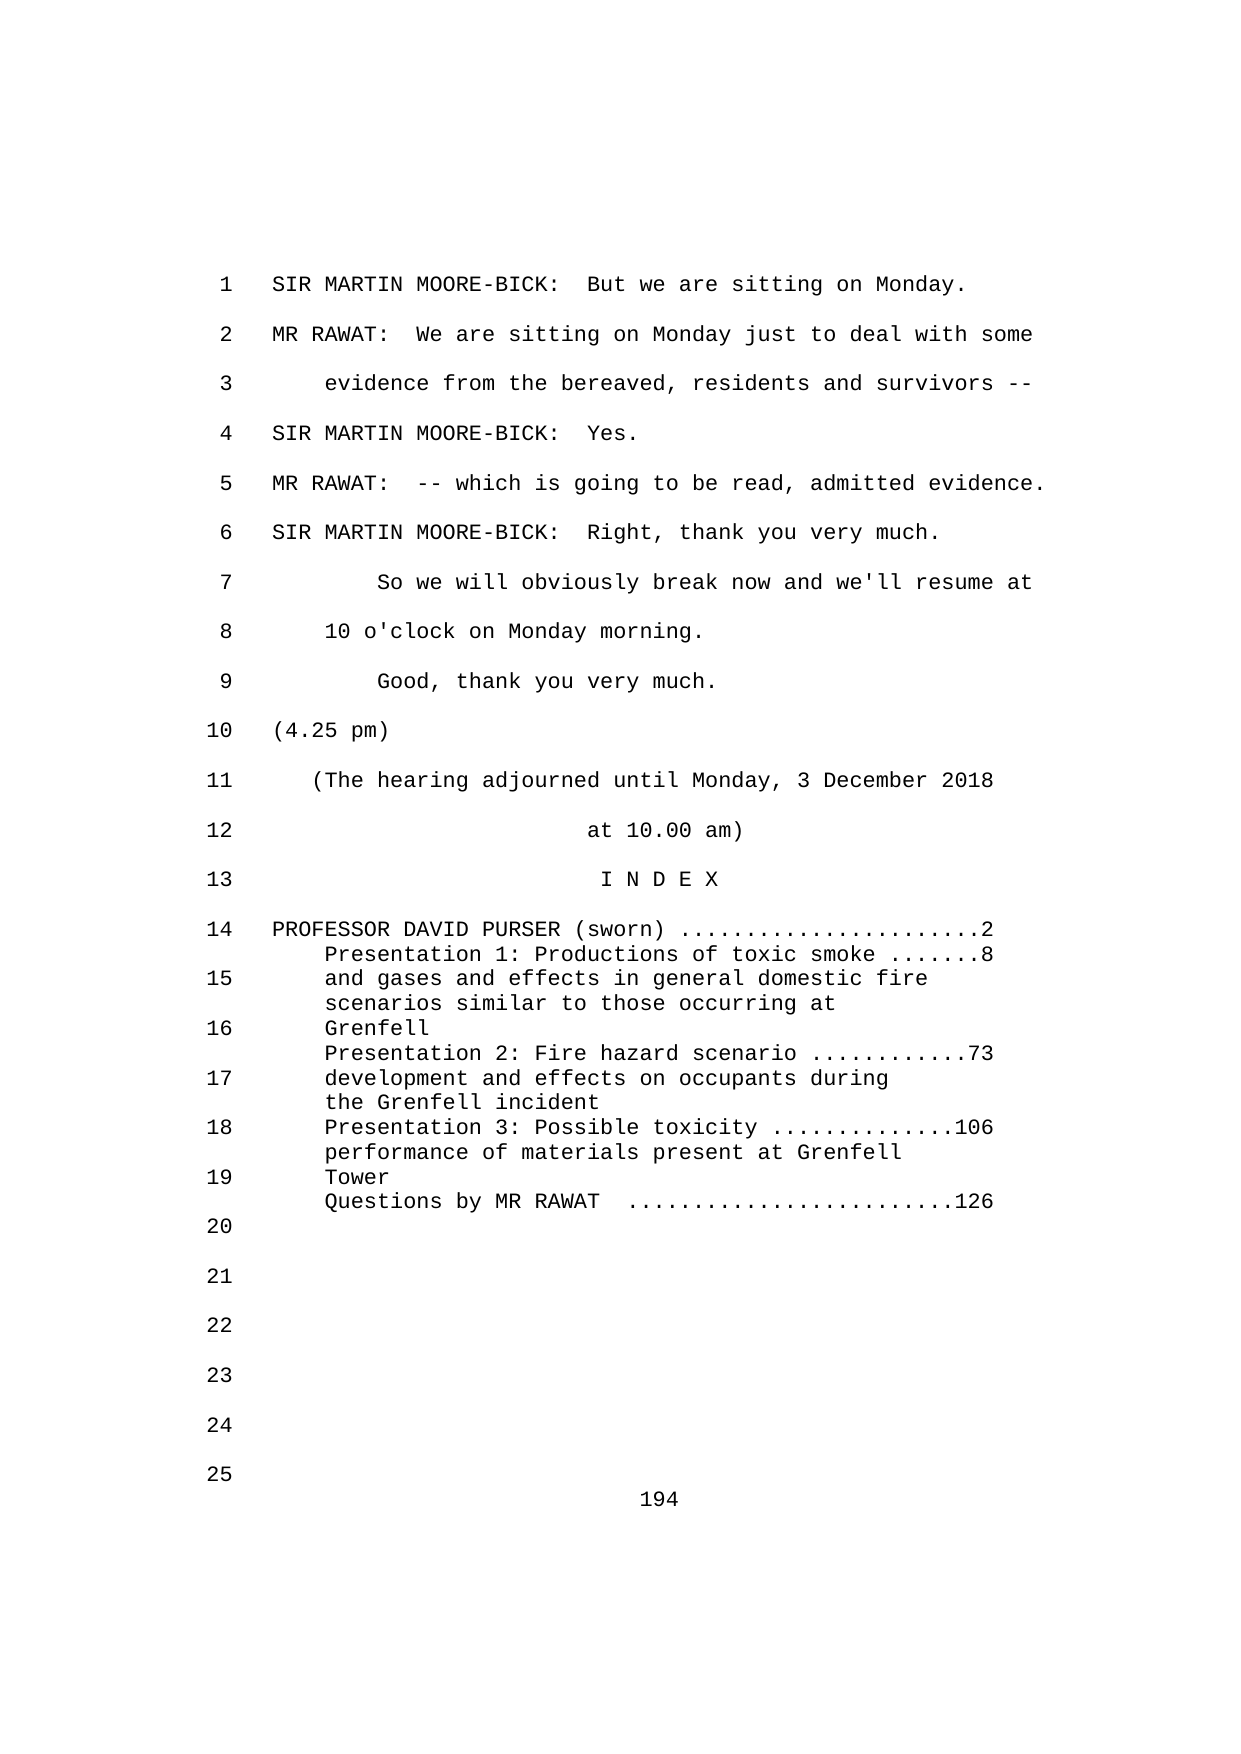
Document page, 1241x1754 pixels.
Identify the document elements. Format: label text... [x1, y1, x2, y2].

text 21 [75, 1265, 1165, 1290]
text 10 (4.25 pm) [75, 719, 1165, 744]
text 5 MR RAWAT: -- which is going to be read, admitted evidence. [75, 472, 1165, 496]
text 23 [75, 1364, 1165, 1389]
text 3 evidence from the bereaved, residents and survivors -- [75, 372, 1165, 397]
text 1 SIR MARTIN MOORE-BICK: But we are sitting on Monday. [75, 273, 1165, 298]
text 20 [75, 1215, 1165, 1240]
text Presentation 2: Fire hazard scenario ............73 [75, 1042, 1165, 1067]
text 17 development and effects on occupants during [75, 1067, 1165, 1091]
text 15 and gases and effects in general domestic fire [75, 967, 1165, 992]
text 7 So we will obviously break now and we'll resume at [75, 571, 1165, 596]
text Questions by MR RAWAT .........................126 [75, 1191, 1165, 1215]
text 4 SIR MARTIN MOORE-BICK: Yes. [75, 422, 1165, 447]
text performance of materials present at Grenfell [75, 1141, 1165, 1166]
text the Grenfell incident [75, 1091, 1165, 1116]
text 194 [75, 1488, 1165, 1513]
text 2 MR RAWAT: We are sitting on Monday just to deal with some [75, 323, 1165, 348]
text 14 PROFESSOR DAVID PURSER (sworn) .......................2 [75, 918, 1165, 943]
text 18 Presentation 3: Possible toxicity ..............106 [75, 1116, 1165, 1141]
text 8 10 o'clock on Monday morning. [75, 620, 1165, 645]
text 24 [75, 1414, 1165, 1438]
text scenarios similar to those occurring at [75, 992, 1165, 1017]
text 11 (The hearing adjourned until Monday, 3 December 2018 [75, 769, 1165, 794]
text 22 [75, 1314, 1165, 1339]
text 9 Good, thank you very much. [75, 670, 1165, 695]
text 16 Grenfell [75, 1017, 1165, 1042]
text 25 [75, 1463, 1165, 1488]
text 6 SIR MARTIN MOORE-BICK: Right, thank you very much. [75, 521, 1165, 546]
text 13 I N D E X [75, 868, 1165, 893]
text Presentation 1: Productions of toxic smoke .......8 [75, 943, 1165, 967]
text 12 at 10.00 am) [75, 819, 1165, 843]
text 19 Tower [75, 1166, 1165, 1191]
